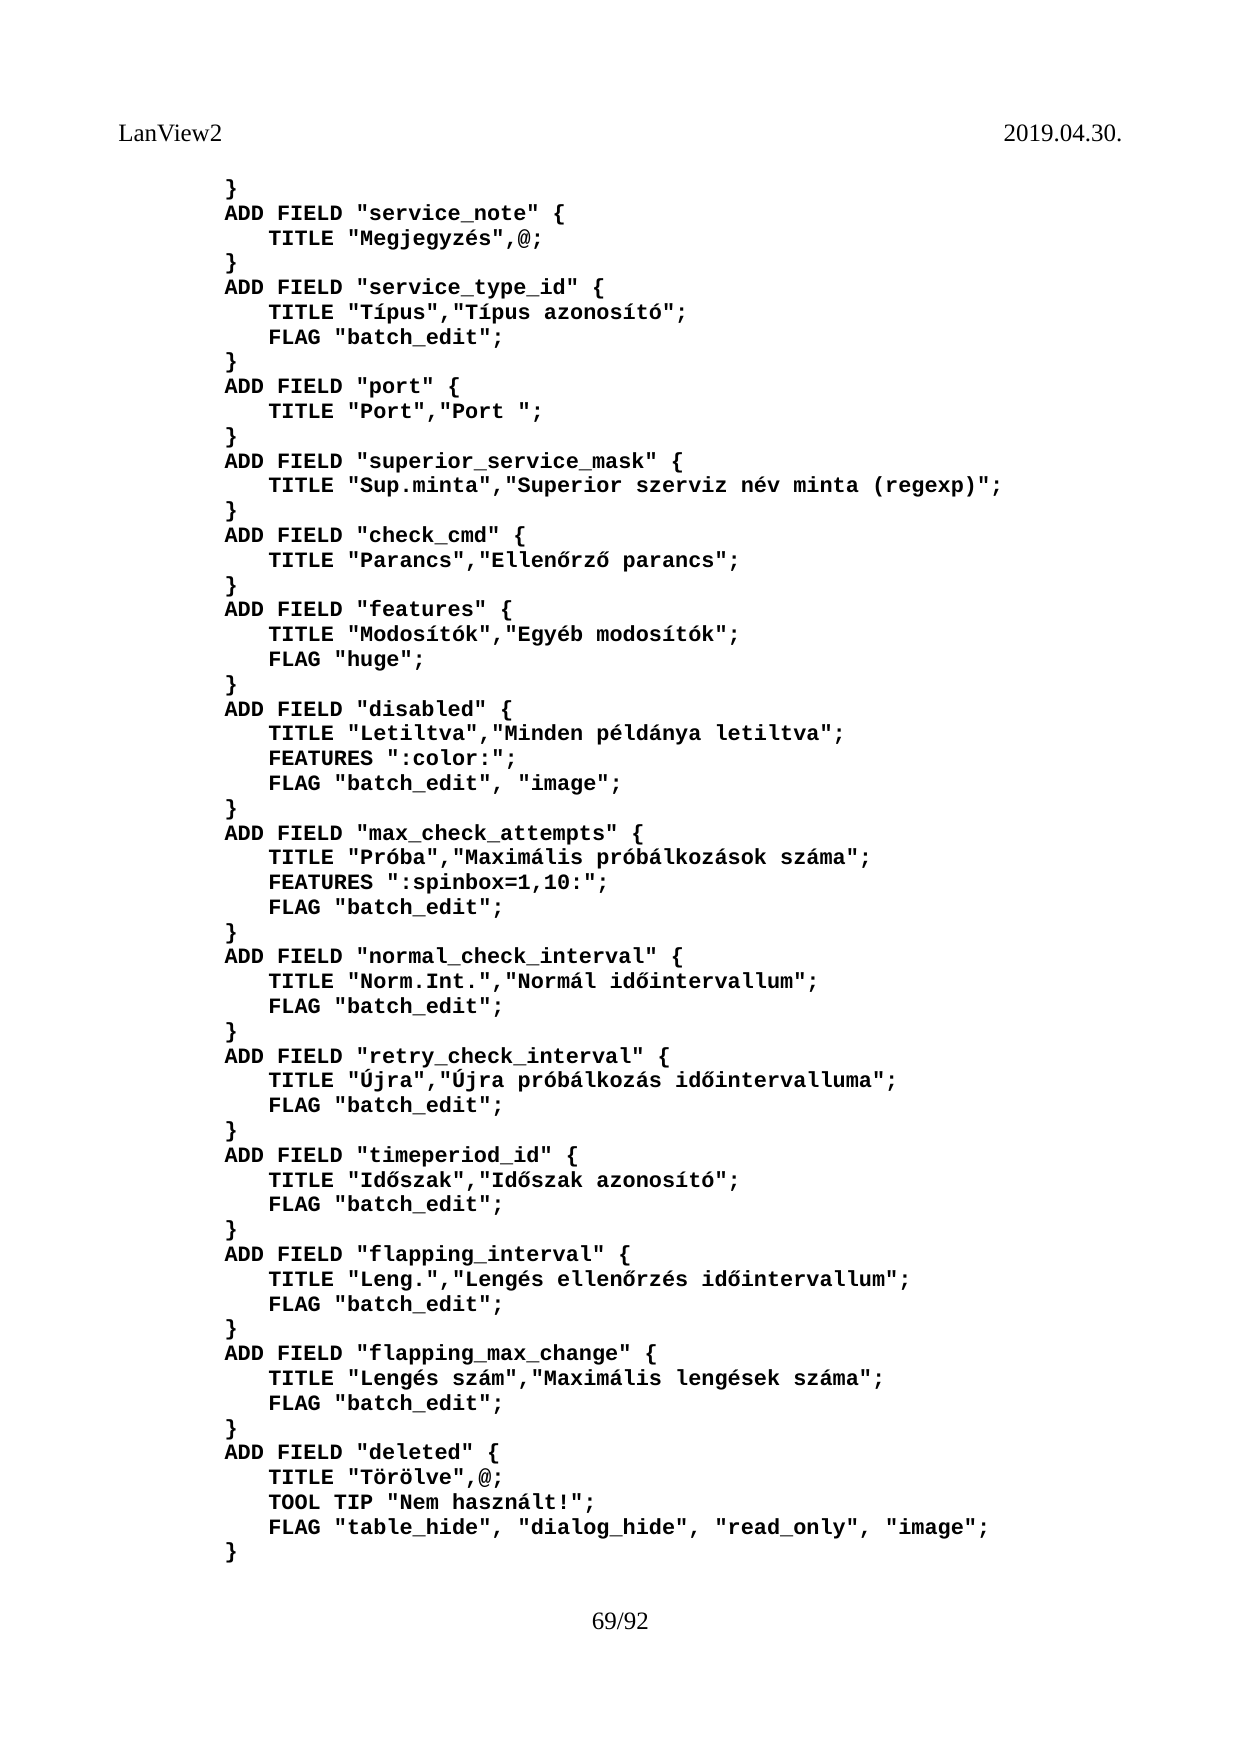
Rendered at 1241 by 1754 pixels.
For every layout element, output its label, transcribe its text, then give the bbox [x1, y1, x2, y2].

text ADD FIELD "deleted" { TITLE "Törölve",@; TOOL TIP "Nem használt!"; FLAG "table_hide", "dialog_hide", "read_only", "image"; } [177, 1441, 1122, 1565]
text ADD FIELD "service_type_id" { TITLE "Típus","Típus azonosító"; FLAG "batch_edit"; } [177, 276, 1122, 375]
text ADD FIELD "normal_check_interval" { TITLE "Norm.Int.","Normál időintervallum"; FLAG "batch_edit"; } [177, 946, 1122, 1045]
text ADD FIELD "features" { TITLE "Modosítók","Egyéb modosítók"; FLAG "huge"; } [177, 598, 1122, 698]
text ADD FIELD "max_check_attempts" { TITLE "Próba","Maximális próbálkozások száma"; FEATURES ":spinbox=1,10:"; FLAG "batch_edit"; } [177, 822, 1122, 946]
text } [177, 251, 1122, 276]
text ADD FIELD "port" { TITLE "Port","Port "; } [177, 375, 1122, 450]
text ADD FIELD "service_note" { TITLE "Megjegyzés",@; [177, 202, 1122, 251]
text ADD FIELD "check_cmd" { TITLE "Parancs","Ellenőrző parancs"; } [177, 524, 1122, 598]
text ADD FIELD "superior_service_mask" { TITLE "Sup.minta","Superior szerviz név minta (regexp)"; } [177, 450, 1122, 524]
text ADD FIELD "timeperiod_id" { TITLE "Időszak","Időszak azonosító"; FLAG "batch_edit"; } [177, 1144, 1122, 1243]
text ADD FIELD "flapping_max_change" { TITLE "Lengés szám","Maximális lengések száma"; FLAG "batch_edit"; } [177, 1342, 1122, 1441]
text } [177, 177, 1122, 202]
text ADD FIELD "retry_check_interval" { TITLE "Újra","Újra próbálkozás időintervalluma"; FLAG "batch_edit"; } [177, 1045, 1122, 1144]
text ADD FIELD "disabled" { TITLE "Letiltva","Minden példánya letiltva"; FEATURES ":color:"; FLAG "batch_edit", "image"; } [177, 698, 1122, 822]
text ADD FIELD "flapping_interval" { TITLE "Leng.","Lengés ellenőrzés időintervallum"; FLAG "batch_edit"; } [177, 1243, 1122, 1342]
